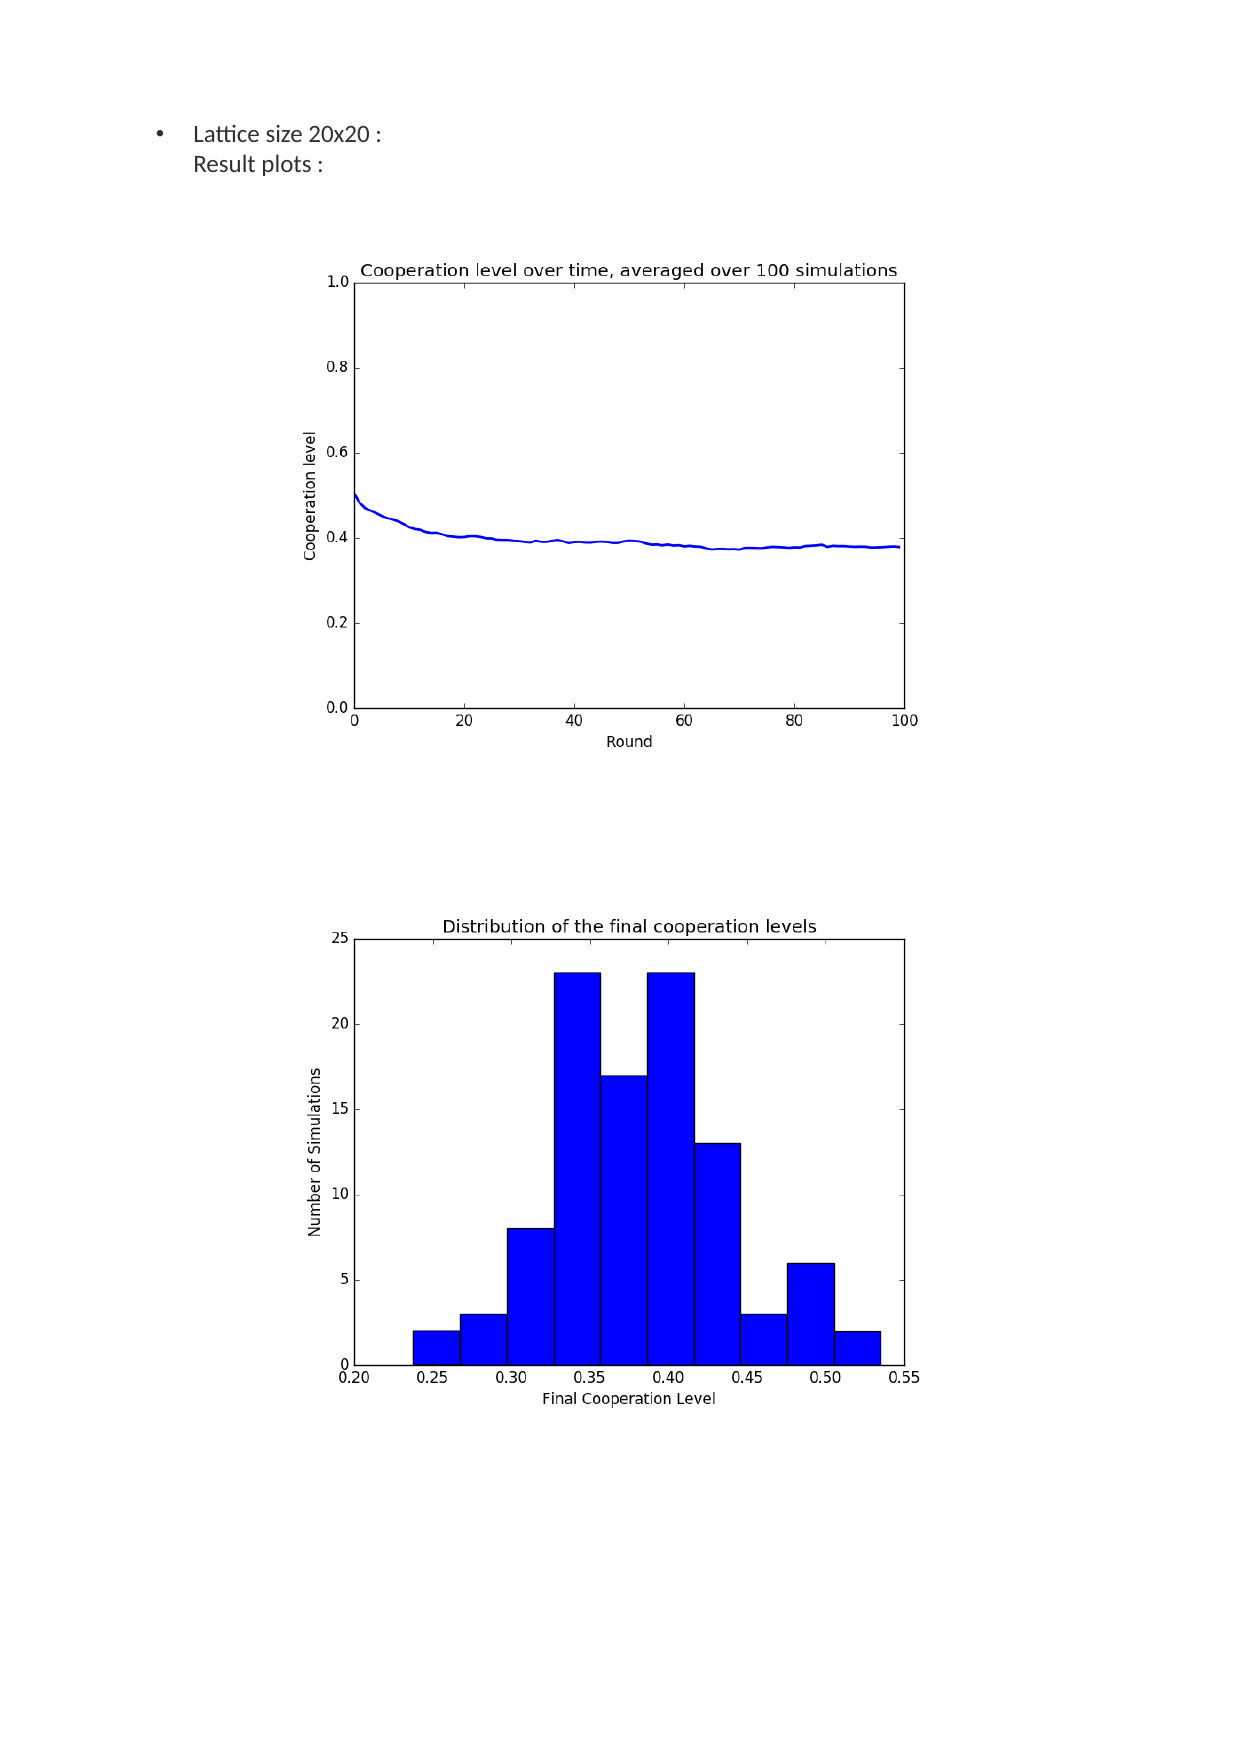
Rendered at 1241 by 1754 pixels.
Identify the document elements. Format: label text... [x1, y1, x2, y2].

picture [265, 229, 975, 761]
picture [265, 885, 975, 1418]
list Result plots : [156, 149, 1122, 179]
list Lattice size 20x20 : [156, 118, 1122, 149]
